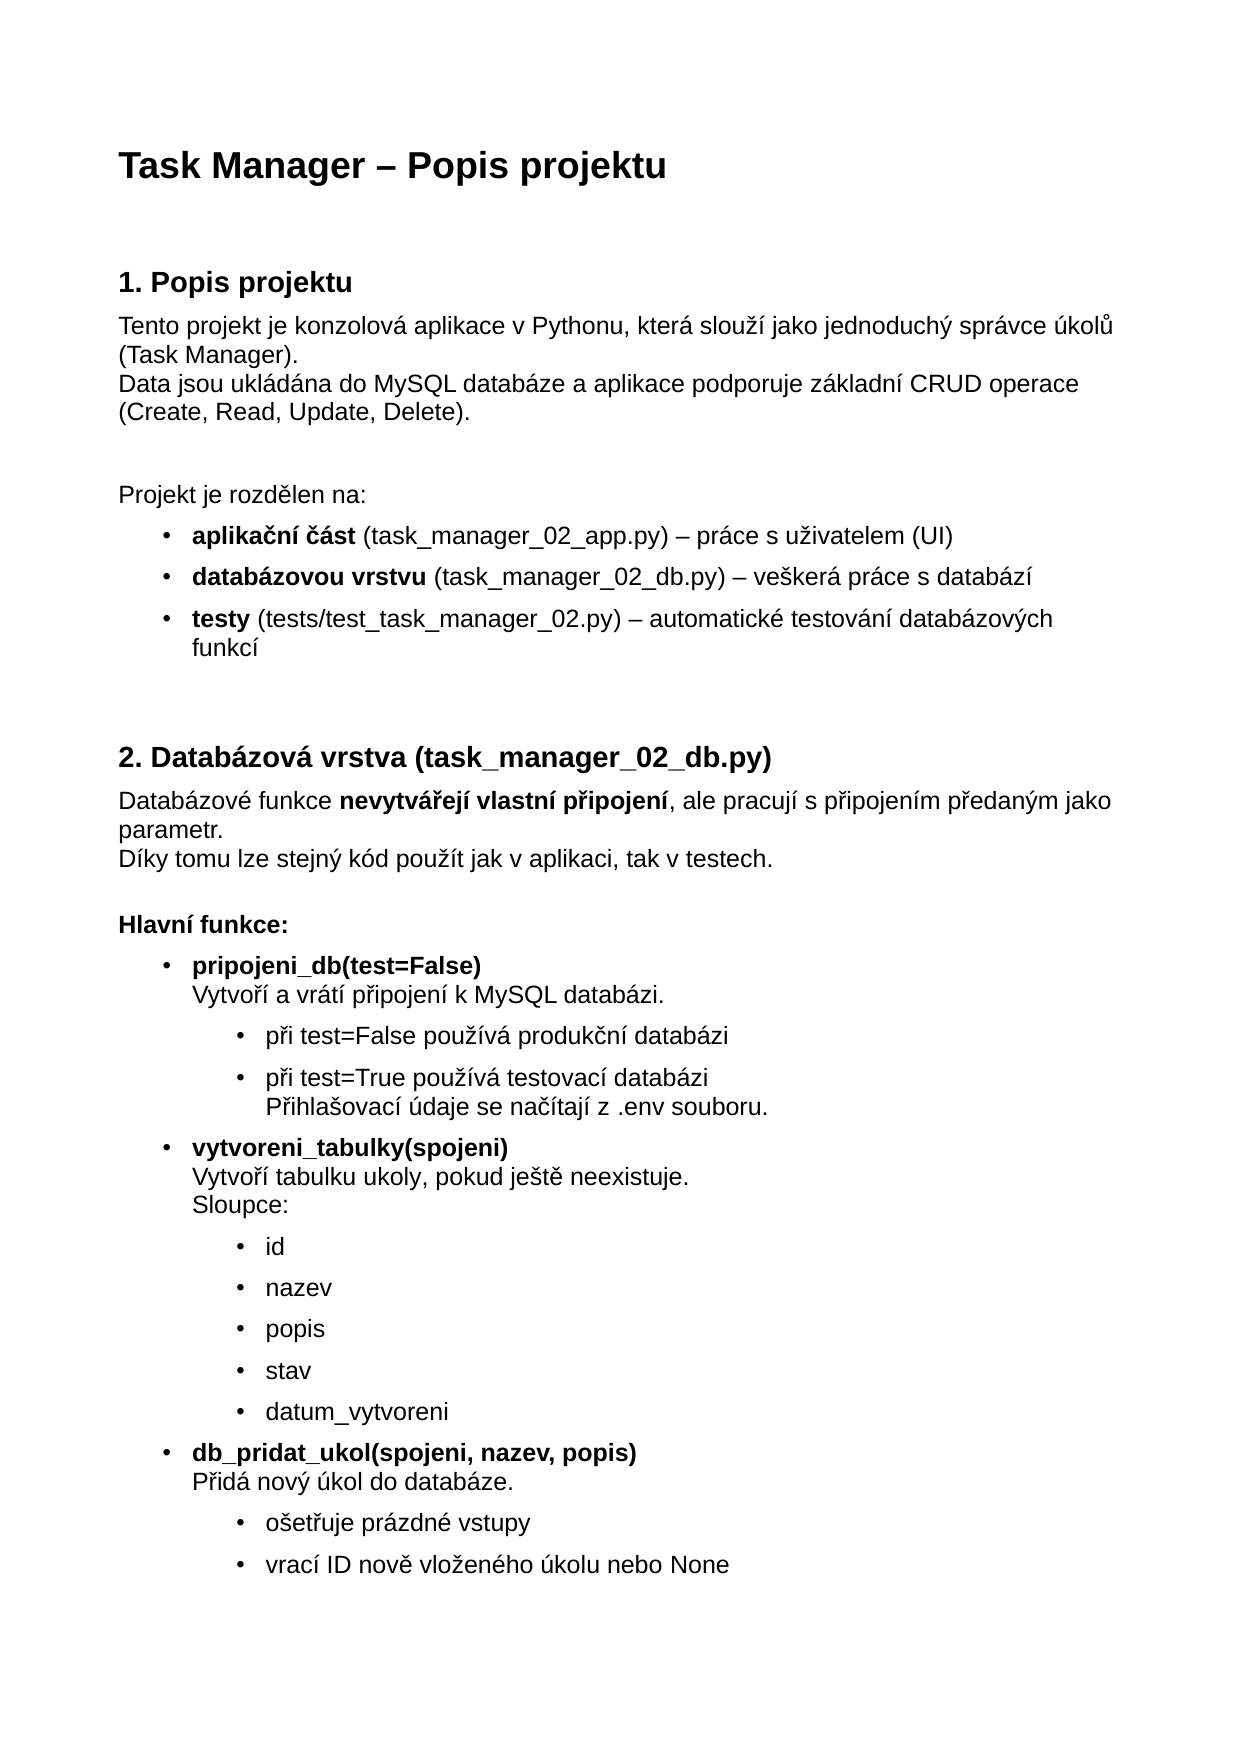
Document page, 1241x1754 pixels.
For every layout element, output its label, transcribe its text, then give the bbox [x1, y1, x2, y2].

text Databázové funkce nevytvářejí vlastní připojení, ale pracují s připojením předaným jako parametr. Díky tomu lze stejný kód použít jak v aplikaci, tak v testech. [118, 786, 1122, 872]
list db_pridat_ukol(spojeni, nazev, popis) Přidá nový úkol do databáze. [162, 1438, 1122, 1496]
list datum_vytvoreni [236, 1397, 1122, 1426]
subtitle 2. Databázová vrstva (task_manager_02_db.py) [118, 740, 1122, 774]
list nazev [236, 1273, 1122, 1302]
list ošetřuje prázdné vstupy [236, 1508, 1122, 1537]
text Projekt je rozdělen na: [118, 480, 1122, 508]
list popis [236, 1314, 1122, 1343]
subtitle 1. Popis projektu [118, 265, 1122, 298]
subtitle Task Manager – Popis projektu [118, 143, 1122, 186]
list pripojeni_db(test=False) Vytvoří a vrátí připojení k MySQL databázi. [162, 951, 1122, 1009]
list při test=False používá produkční databázi [236, 1021, 1122, 1050]
list aplikační část (task_manager_02_app.py) – práce s uživatelem (UI) [162, 521, 1122, 550]
list id [236, 1232, 1122, 1260]
list testy (tests/test_task_manager_02.py) – automatické testování databázových funkcí [162, 604, 1122, 661]
subtitle Hlavní funkce: [118, 910, 1122, 939]
list při test=True používá testovací databázi Přihlašovací údaje se načítají z .env souboru. [236, 1063, 1122, 1120]
text Tento projekt je konzolová aplikace v Pythonu, která slouží jako jednoduchý správce úkolů (Task Manager). Data jsou ukládána do MySQL databáze a aplikace podporuje základní CRUD operace (Create, Read, Update, Delete). [118, 311, 1122, 426]
list vrací ID nově vloženého úkolu nebo None [236, 1550, 1122, 1579]
list vytvoreni_tabulky(spojeni) Vytvoří tabulku ukoly, pokud ještě neexistuje. Sloupce: [162, 1133, 1122, 1219]
list databázovou vrstvu (task_manager_02_db.py) – veškerá práce s databází [162, 562, 1122, 591]
list stav [236, 1356, 1122, 1384]
